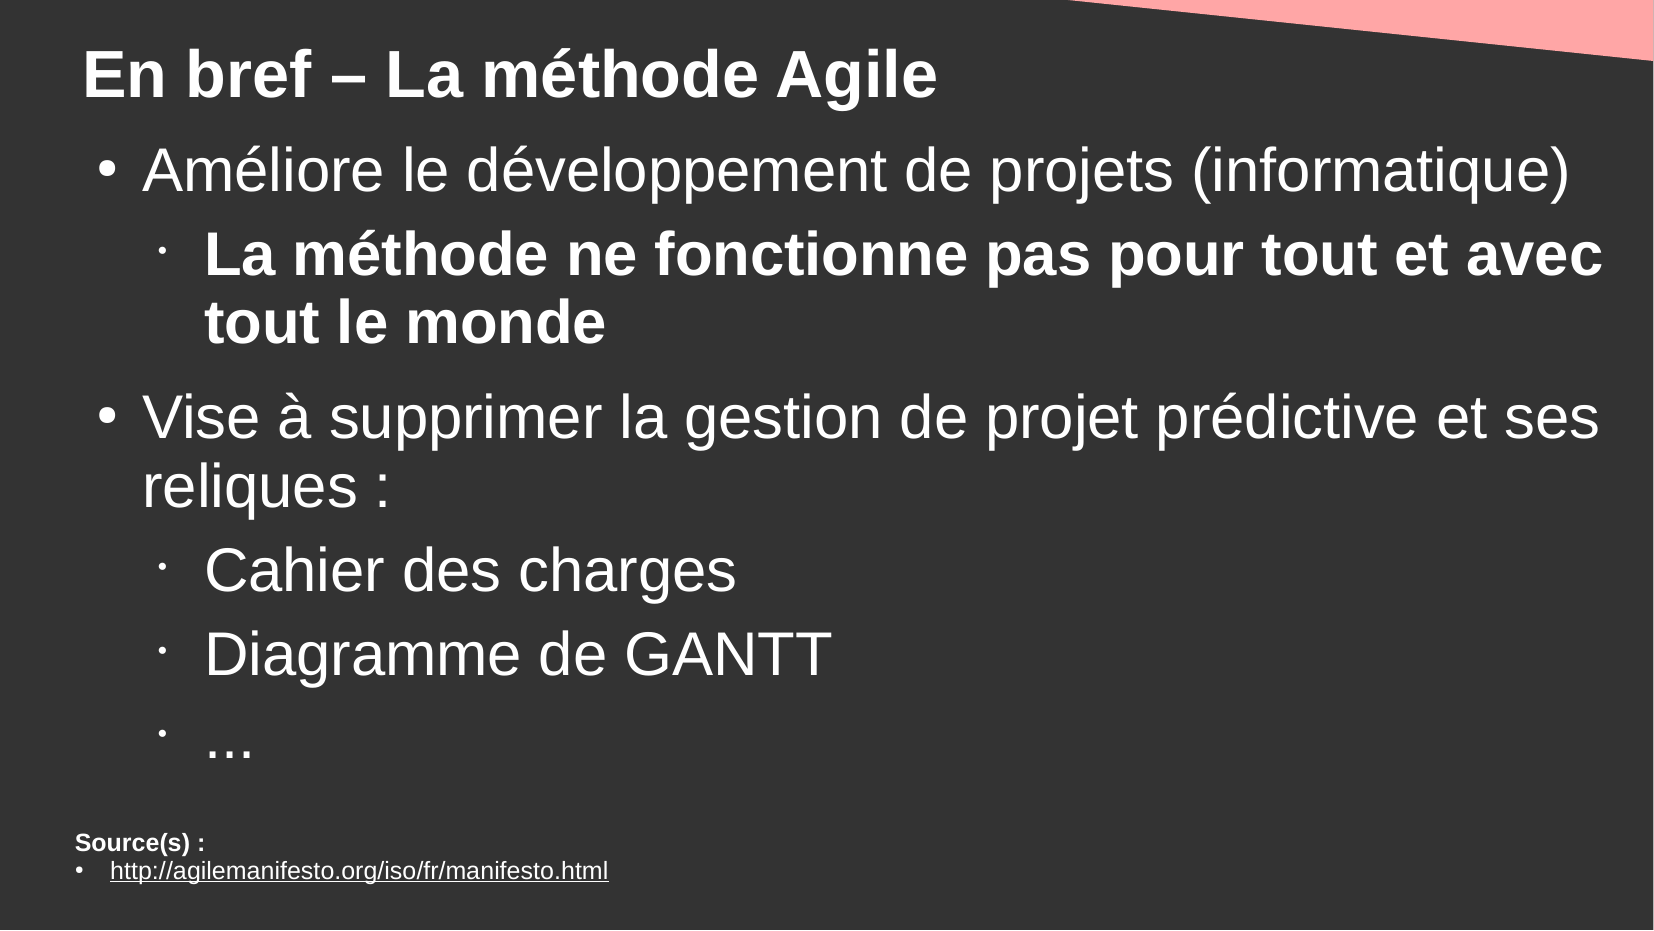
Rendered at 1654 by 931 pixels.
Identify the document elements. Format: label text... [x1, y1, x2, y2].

text_box Source(s) : http://agilemanifesto.org/iso/fr/manifesto.html [59, 821, 1546, 920]
list Améliore le développement de projets (informatique) La méthode ne fonctionne pas pour tout et avec tout le monde Vise à supprimer la gestion de projet prédictive et ses reliques : Cahier des charges Diagramme de GANTT ... [80, 135, 1620, 777]
title En bref – La méthode Agile [82, 37, 1571, 122]
text_box [1067, 0, 1654, 62]
